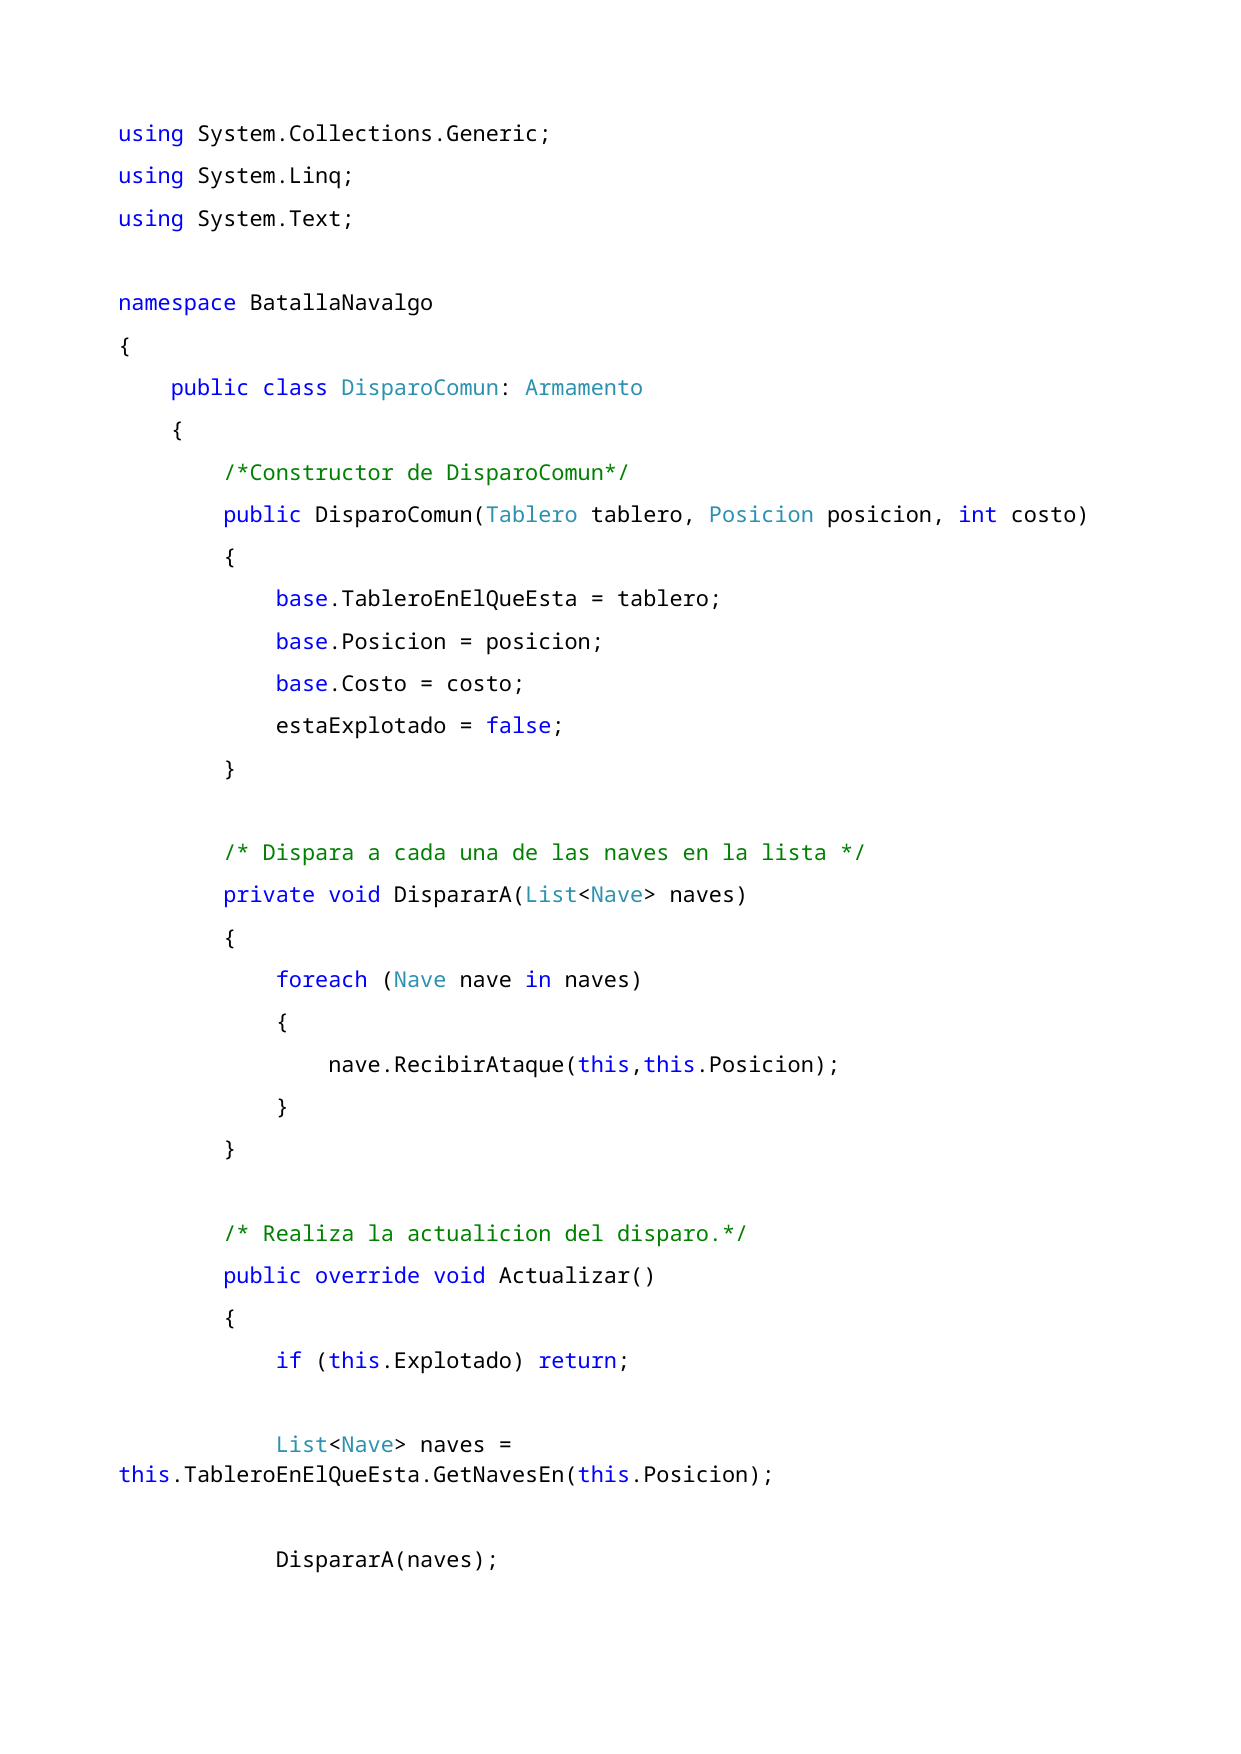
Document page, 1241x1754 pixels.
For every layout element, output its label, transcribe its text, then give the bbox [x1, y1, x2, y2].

text base.TableroEnElQueEsta = tablero; [118, 583, 1122, 613]
text public DisparoComun(Tablero tablero, Posicion posicion, int costo) [118, 499, 1122, 528]
text { [118, 922, 1122, 951]
text using System.Collections.Generic; [118, 118, 1122, 148]
text } [118, 752, 1122, 782]
text { [118, 541, 1122, 571]
text public override void Actualizar() [118, 1260, 1122, 1290]
text /* Realiza la actualicion del disparo.*/ [118, 1218, 1122, 1247]
text foreach (Nave nave in naves) [118, 964, 1122, 994]
text estaExplotado = false; [118, 710, 1122, 740]
text { [118, 1302, 1122, 1332]
text base.Posicion = posicion; [118, 626, 1122, 655]
text if (this.Explotado) return; [118, 1344, 1122, 1374]
text { [118, 1006, 1122, 1036]
text private void DispararA(List<Nave> naves) [118, 879, 1122, 909]
text base.Costo = costo; [118, 668, 1122, 698]
text { [118, 329, 1122, 359]
text { [118, 414, 1122, 444]
text public class DisparoComun: Armamento [118, 372, 1122, 402]
text using System.Text; [118, 203, 1122, 232]
text /*Constructor de DisparoComun*/ [118, 456, 1122, 486]
text using System.Linq; [118, 160, 1122, 190]
text nave.RecibirAtaque(this,this.Posicion); [118, 1048, 1122, 1078]
text } [118, 1133, 1122, 1163]
text namespace BatallaNavalgo [118, 287, 1122, 317]
text /* Dispara a cada una de las naves en la lista */ [118, 837, 1122, 867]
text DispararA(naves); [118, 1543, 1122, 1573]
text } [118, 1091, 1122, 1121]
text List<Nave> naves = this.TableroEnElQueEsta.GetNavesEn(this.Posicion); [118, 1429, 1122, 1489]
